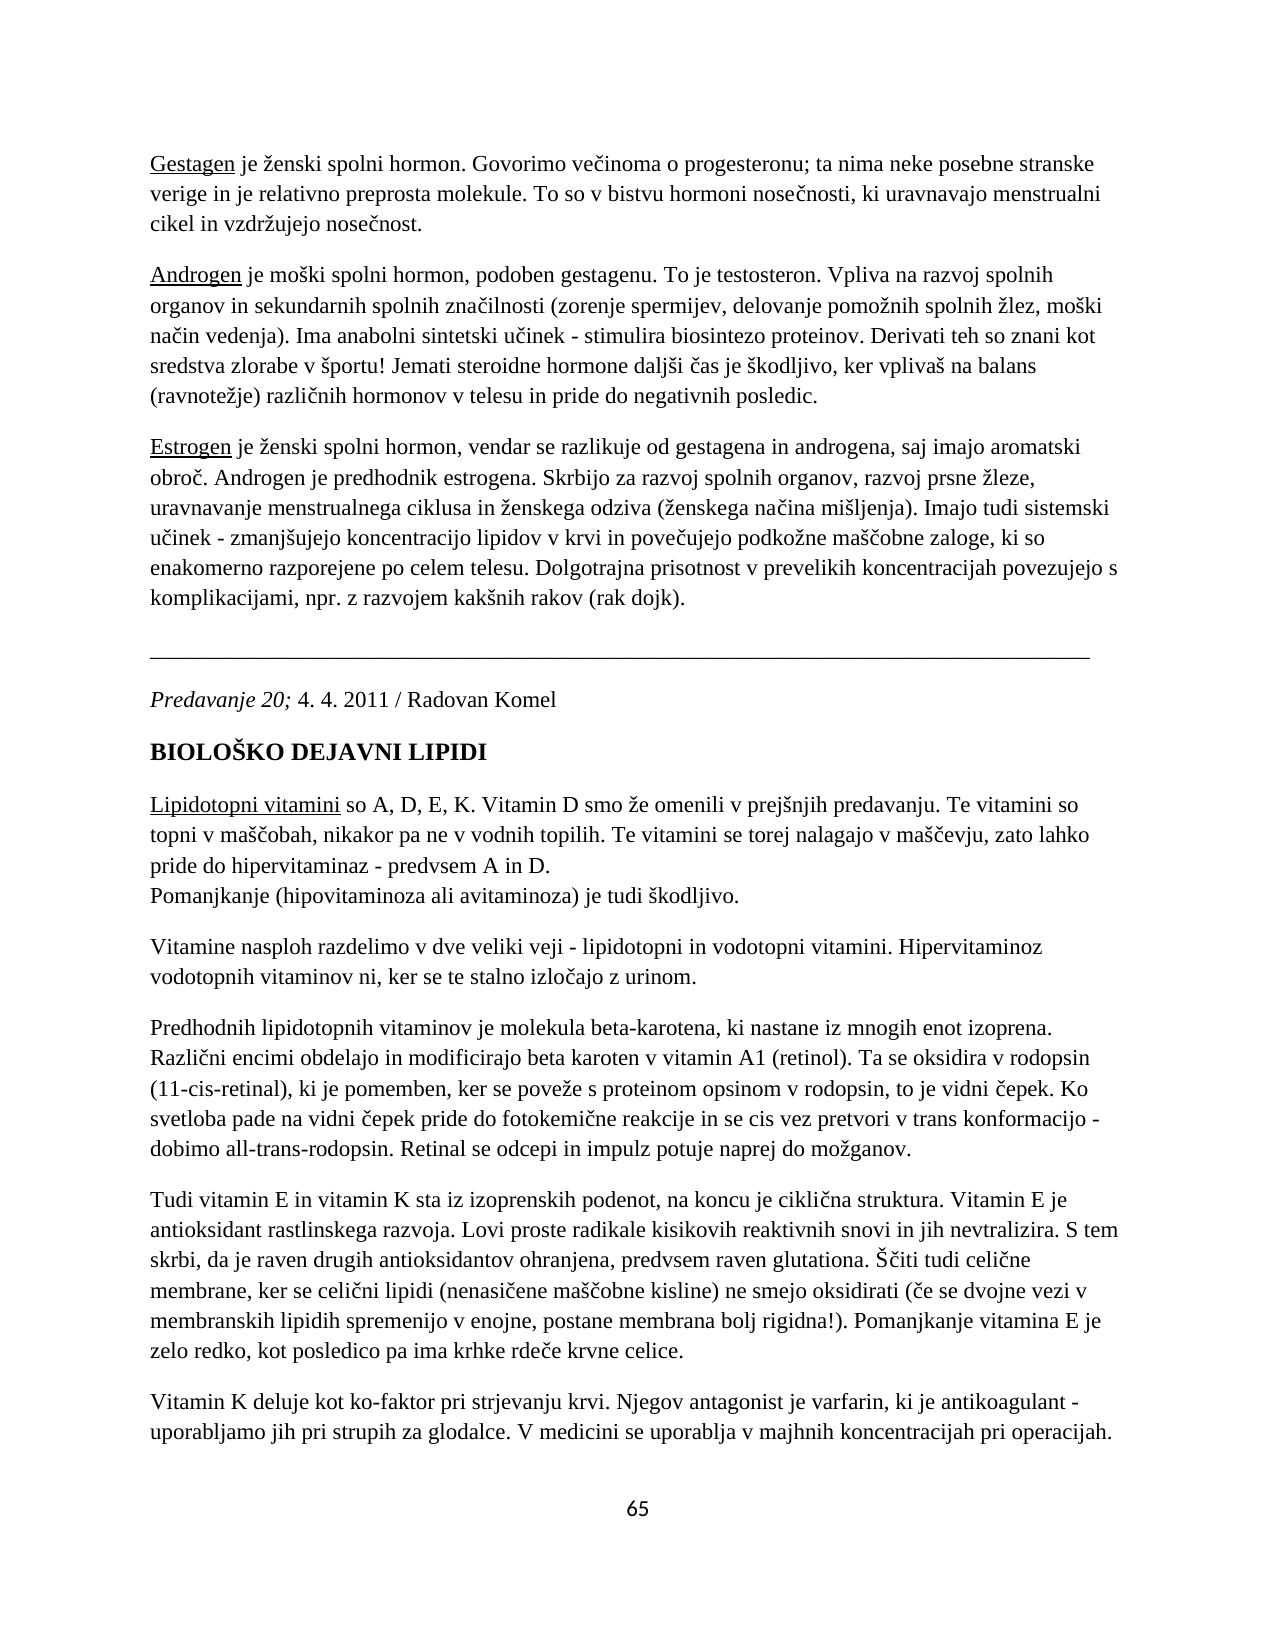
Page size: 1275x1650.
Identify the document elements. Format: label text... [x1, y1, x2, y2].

text BIOLOŠKO DEJAVNI LIPIDI [150, 737, 1125, 766]
text Predavanje 20; 4. 4. 2011 / Radovan Komel [150, 686, 1125, 713]
text Tudi vitamin E in vitamin K sta iz izoprenskih podenot, na koncu je ciklična struktura. Vitamin E je antioksidant rastlinskega razvoja. Lovi proste radikale kisikovih reaktivnih snovi in jih nevtralizira. S tem skrbi, da je raven drugih antioksidantov ohranjena, predvsem raven glutationa. Ščiti tudi celične membrane, ker se celični lipidi (nenasičene maščobne kisline) ne smejo oksidirati (če se dvojne vezi v membranskih lipidih spremenijo v enojne, postane membrana bolj rigidna!). Pomanjkanje vitamina E je zelo redko, kot posledico pa ima krhke rdeče krvne celice. [150, 1186, 1125, 1363]
text __________________________________________________________________________________ [150, 635, 1125, 662]
text Vitamin K deluje kot ko-faktor pri strjevanju krvi. Njegov antagonist je varfarin, ki je antikoagulant - uporabljamo jih pri strupih za glodalce. V medicini se uporablja v majhnih koncentracijah pri operacijah. [150, 1388, 1125, 1445]
text Vitamine nasploh razdelimo v dve veliki veji - lipidotopni in vodotopni vitamini. Hipervitaminoz vodotopnih vitaminov ni, ker se te stalno izločajo z urinom. [150, 933, 1125, 989]
text Estrogen je ženski spolni hormon, vendar se razlikuje od gestagena in androgena, saj imajo aromatski obroč. Androgen je predhodnik estrogena. Skrbijo za razvoj spolnih organov, razvoj prsne žleze, uravnavanje menstrualnega ciklusa in ženskega odziva (ženskega načina mišljenja). Imajo tudi sistemski učinek - zmanjšujejo koncentracijo lipidov v krvi in povečujejo podkožne maščobne zaloge, ki so enakomerno razporejene po celem telesu. Dolgotrajna prisotnost v prevelikih koncentracijah povezujejo s komplikacijami, npr. z razvojem kakšnih rakov (rak dojk). [150, 433, 1125, 611]
text Predhodnih lipidotopnih vitaminov je molekula beta-karotena, ki nastane iz mnogih enot izoprena. Različni encimi obdelajo in modificirajo beta karoten v vitamin A1 (retinol). Ta se oksidira v rodopsin (11-cis-retinal), ki je pomemben, ker se poveže s proteinom opsinom v rodopsin, to je vidni čepek. Ko svetloba pade na vidni čepek pride do fotokemične reakcije in se cis vez pretvori v trans konformacijo - dobimo all-trans-rodopsin. Retinal se odcepi in impulz potuje naprej do možganov. [150, 1014, 1125, 1161]
text Gestagen je ženski spolni hormon. Govorimo večinoma o progesteronu; ta nima neke posebne stranske verige in je relativno preprosta molekule. To so v bistvu hormoni nosečnosti, ki uravnavajo menstrualni cikel in vzdržujejo nosečnost. [150, 150, 1125, 237]
text Lipidotopni vitamini so A, D, E, K. Vitamin D smo že omenili v prejšnjih predavanju. Te vitamini so topni v maščobah, nikakor pa ne v vodnih topilih. Te vitamini se torej nalagajo v maščevju, zato lahko pride do hipervitaminaz - predvsem A in D. Pomanjkanje (hipovitaminoza ali avitaminoza) je tudi škodljivo. [150, 791, 1125, 908]
text Androgen je moški spolni hormon, podoben gestagenu. To je testosteron. Vpliva na razvoj spolnih organov in sekundarnih spolnih značilnosti (zorenje spermijev, delovanje pomožnih spolnih žlez, moški način vedenja). Ima anabolni sintetski učinek - stimulira biosintezo proteinov. Derivati teh so znani kot sredstva zlorabe v športu! Jemati steroidne hormone daljši čas je škodljivo, ker vplivaš na balans (ravnotežje) različnih hormonov v telesu in pride do negativnih posledic. [150, 261, 1125, 409]
